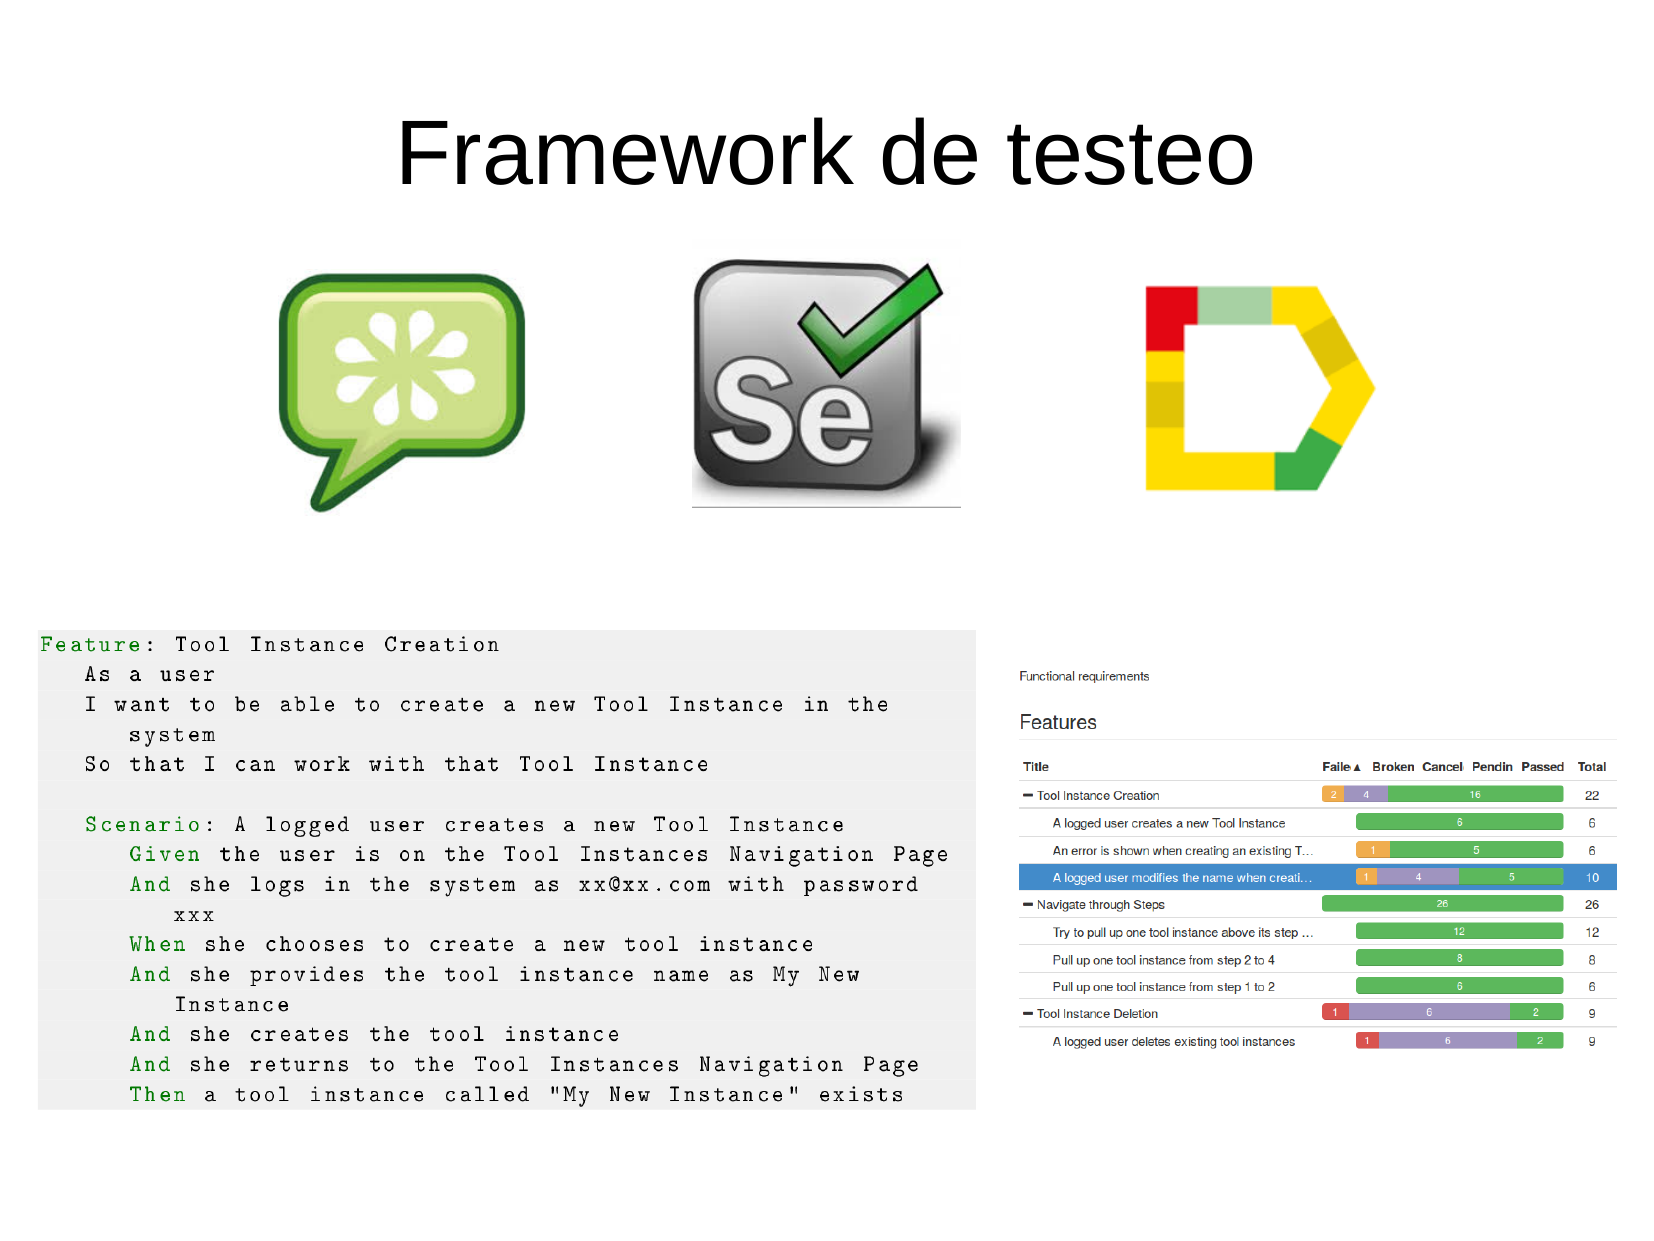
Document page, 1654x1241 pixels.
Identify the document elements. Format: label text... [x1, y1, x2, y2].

title Framework de testeo [82, 49, 1571, 257]
picture [1140, 269, 1379, 509]
picture [278, 269, 526, 517]
picture [692, 239, 961, 508]
picture [1012, 660, 1621, 1081]
picture [37, 629, 976, 1111]
